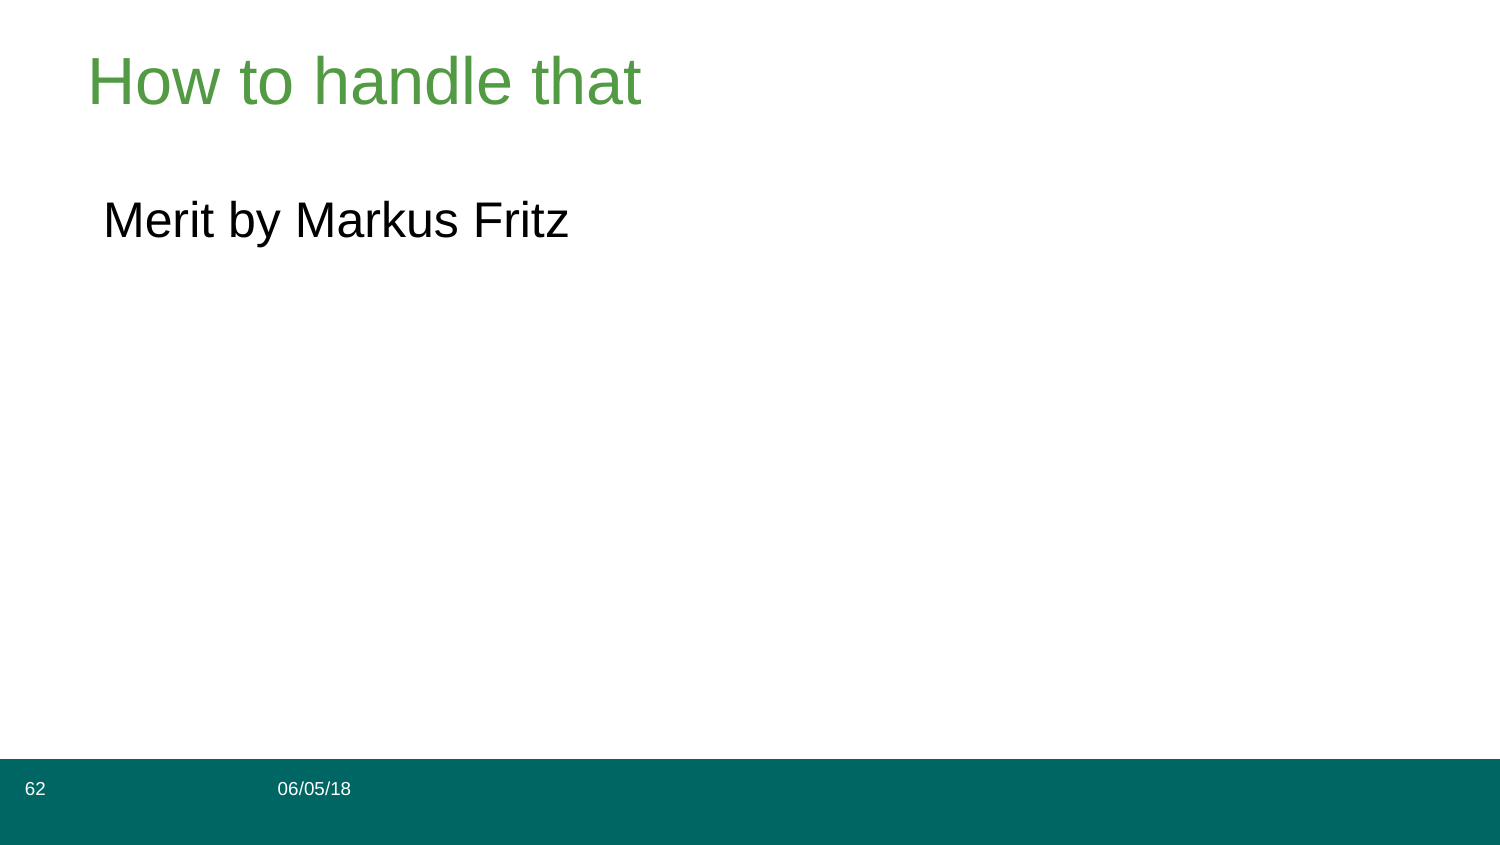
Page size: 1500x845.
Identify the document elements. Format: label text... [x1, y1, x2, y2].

title How to handle that [87, 37, 1426, 132]
text_box Merit by Markus Fritz [88, 180, 901, 255]
text_box 06/05/18 [277, 776, 553, 799]
text_box [24, 776, 76, 799]
